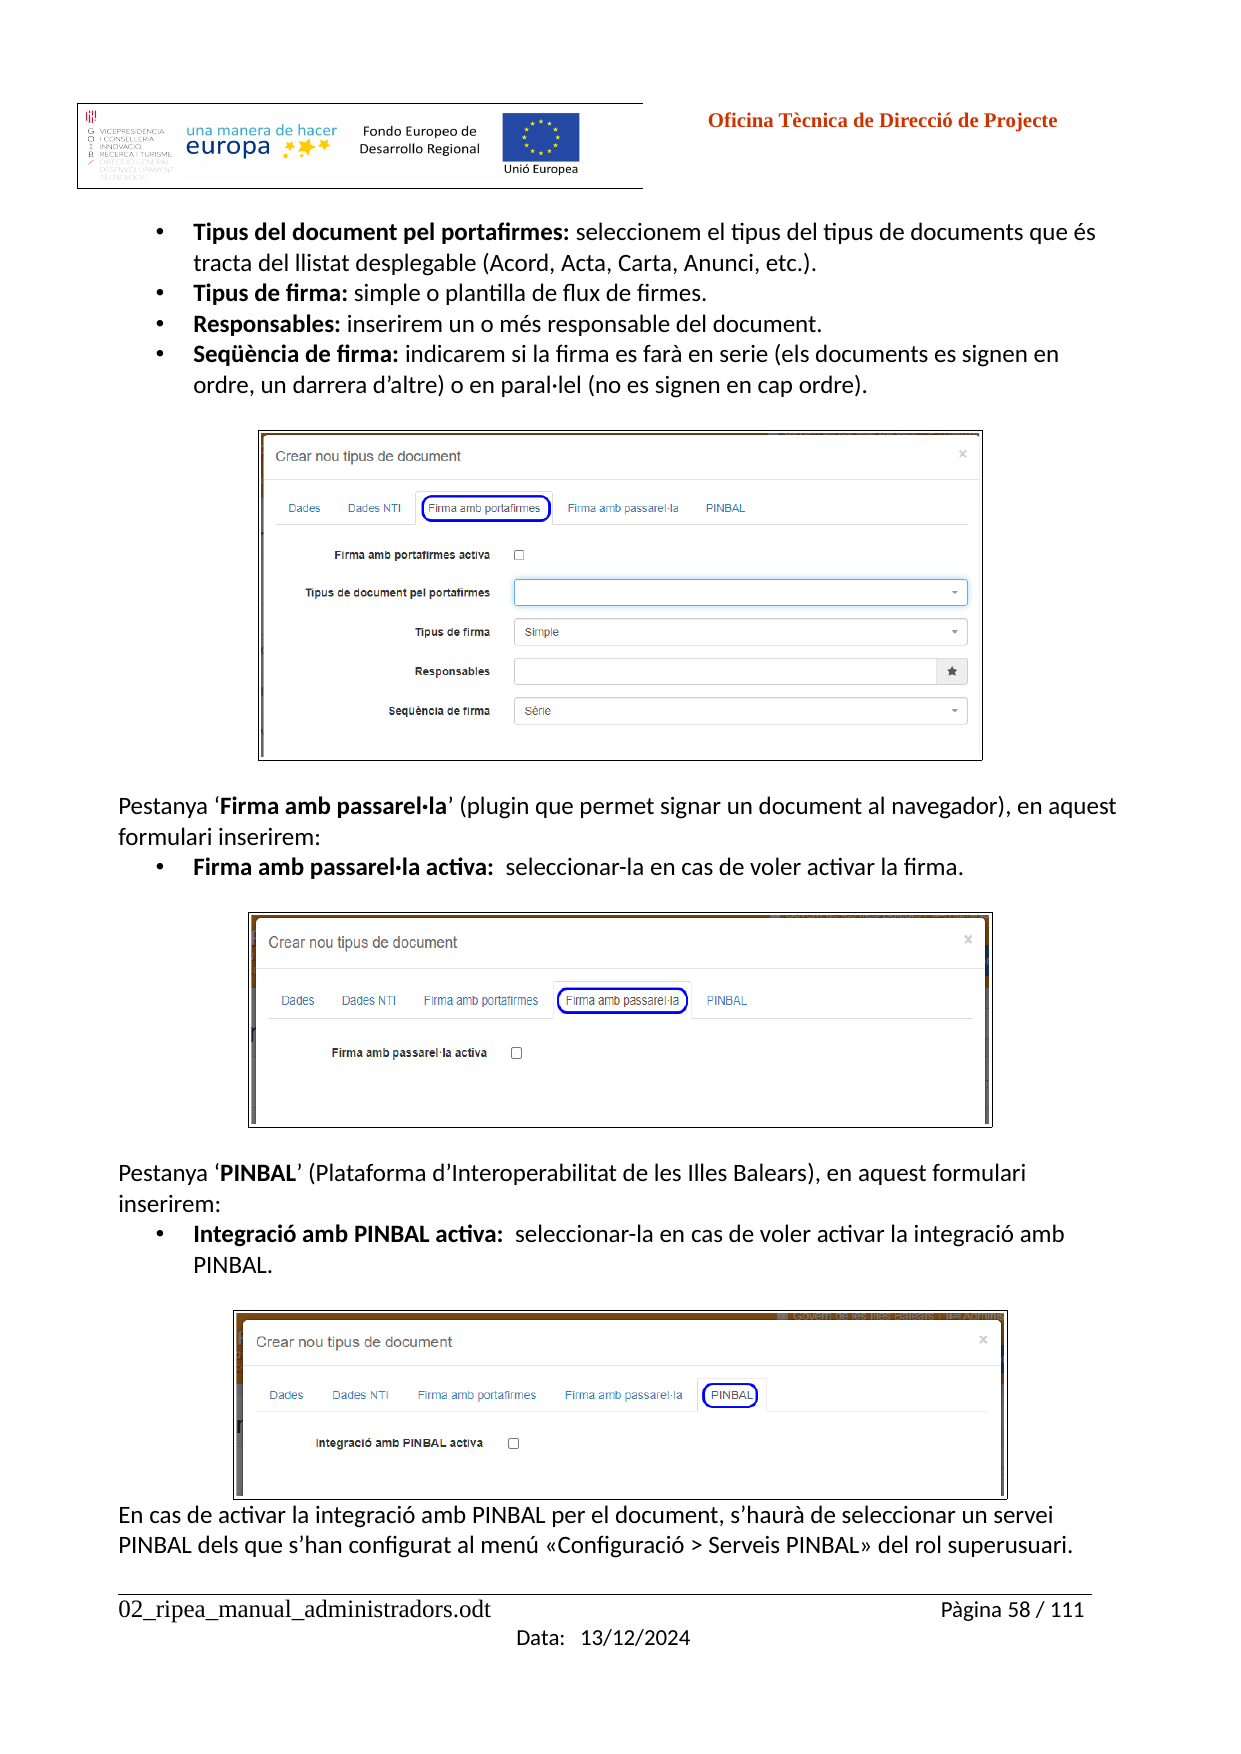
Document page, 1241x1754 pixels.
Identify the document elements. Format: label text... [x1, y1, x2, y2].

list Seqüència de firma: indicarem si la firma es farà en serie (els documents es signen en ordre, un darrera d’altre) o en paral·lel (no es signen en cap ordre). [156, 338, 1122, 399]
picture [251, 915, 989, 1124]
picture [184, 108, 585, 182]
picture [82, 108, 178, 182]
picture [261, 433, 980, 757]
list Tipus del document pel portafirmes: seleccionem el tipus del tipus de documents que és tracta del llistat desplegable (Acord, Acta, Carta, Anunci, etc.). [156, 216, 1122, 277]
list Integració amb PINBAL activa: seleccionar-la en cas de voler activar la integració amb PINBAL. [156, 1219, 1122, 1280]
text Pestanya ‘Firma amb passarel·la’ (plugin que permet signar un document al navegador), en aquest formulari inserirem: [118, 790, 1122, 851]
text En cas de activar la integració amb PINBAL per el document, s’haurà de seleccionar un servei PINBAL dels que s’han configurat al menú «Configuració > Serveis PINBAL» del rol superusuari. [118, 1499, 1122, 1560]
picture [236, 1313, 1004, 1496]
list Tipus de firma: simple o plantilla de flux de firmes. [156, 277, 1122, 308]
list Firma amb passarel·la activa: seleccionar-la en cas de voler activar la firma. [156, 851, 1122, 882]
list Responsables: inserirem un o més responsable del document. [156, 308, 1122, 338]
text Pestanya ‘PINBAL’ (Plataforma d’Interoperabilitat de les Illes Balears), en aquest formulari inserirem: [118, 1158, 1122, 1219]
